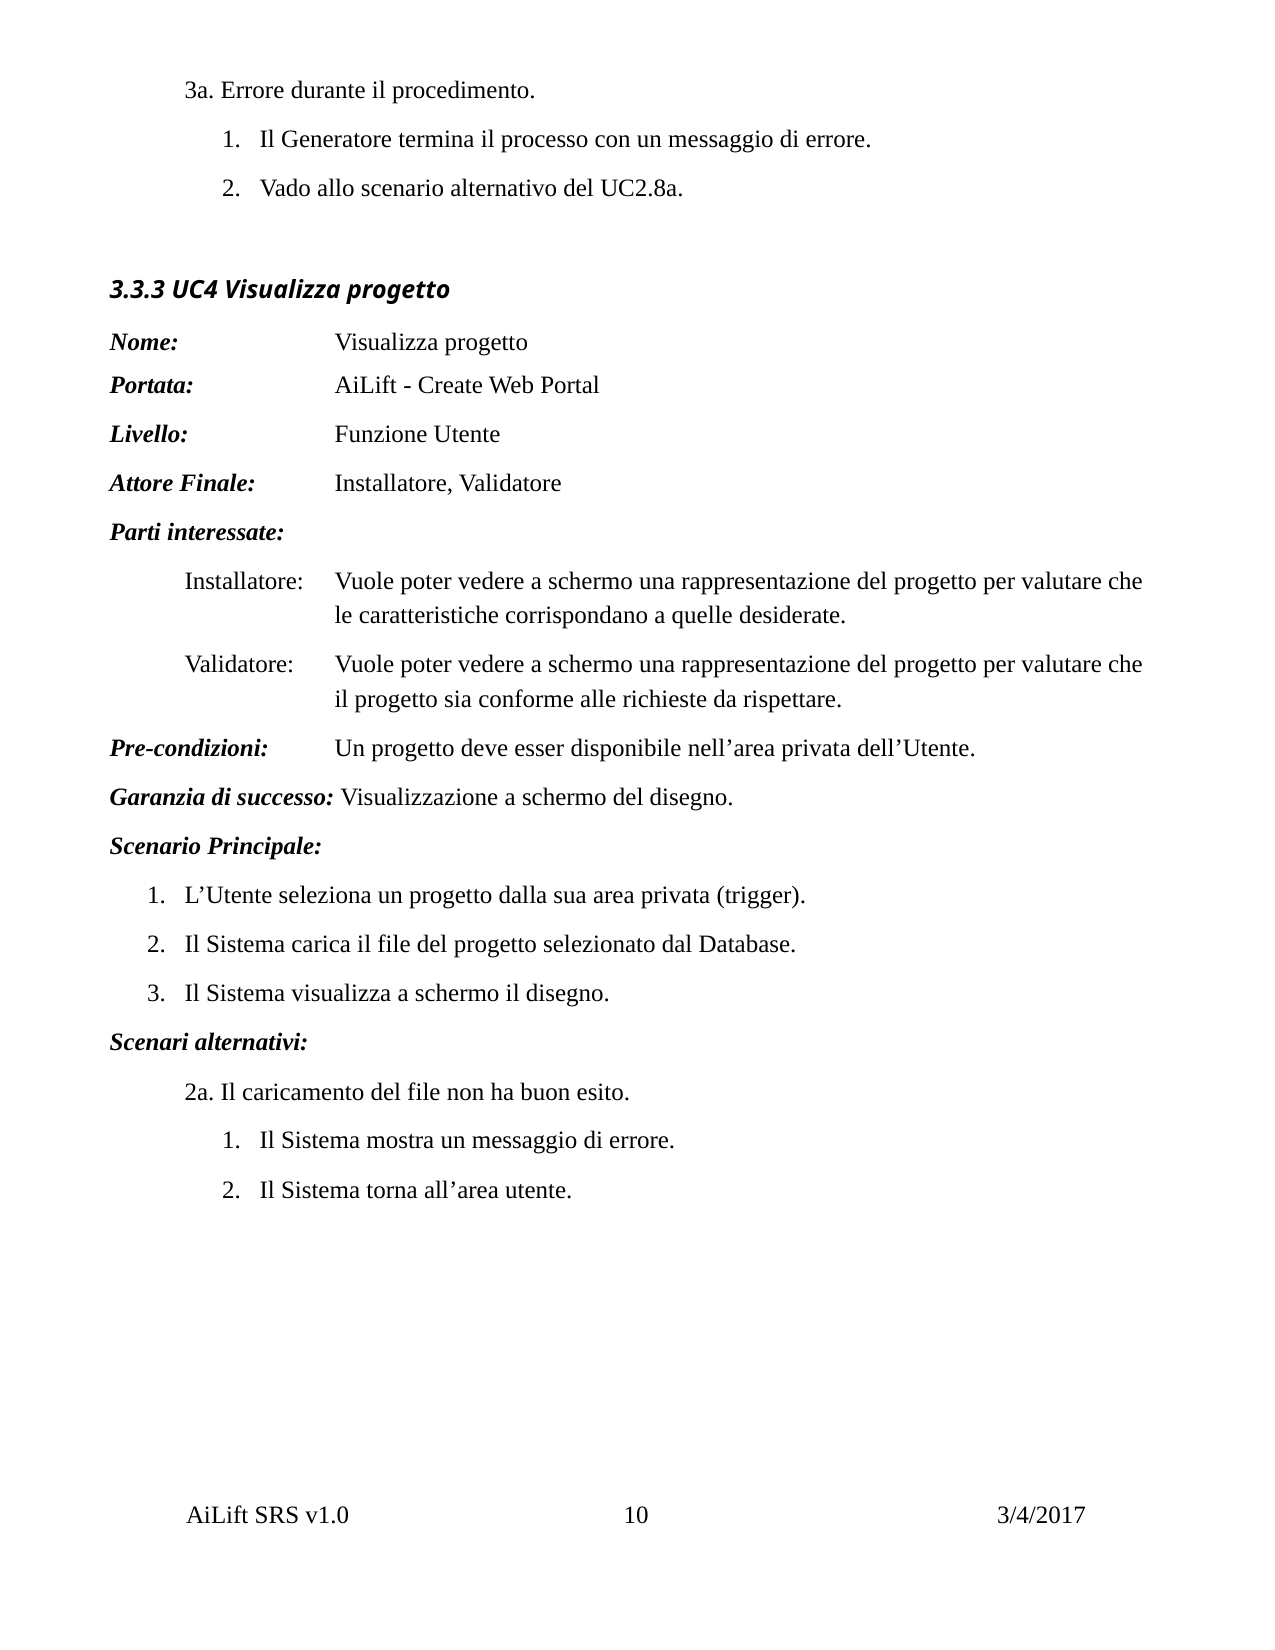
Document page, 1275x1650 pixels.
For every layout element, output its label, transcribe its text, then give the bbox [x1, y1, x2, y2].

text Scenario Principale: [109, 831, 1162, 860]
text Portata: AiLift - Create Web Portal [109, 370, 1162, 398]
text Scenari alternativi: [109, 1027, 1162, 1056]
text 3.3.3 UC4 Visualizza progetto [109, 271, 1162, 305]
text 2a. Il caricamento del file non ha buon esito. [109, 1077, 1162, 1105]
list Il Generatore termina il processo con un messaggio di errore. [222, 124, 1162, 153]
list Il Sistema mostra un messaggio di errore. [222, 1126, 1162, 1154]
text Installatore: Vuole poter vedere a schermo una rappresentazione del progetto per valutare che le caratteristiche corrispondano a quelle desiderate. [109, 566, 1162, 629]
list Il Sistema visualizza a schermo il disegno. [147, 978, 1162, 1007]
text Validatore: Vuole poter vedere a schermo una rappresentazione del progetto per valutare che il progetto sia conforme alle richieste da rispettare. [109, 649, 1162, 713]
text Attore Finale: Installatore, Validatore [109, 468, 1162, 497]
text Nome: Visualizza progetto [109, 327, 1162, 355]
list L’Utente seleziona un progetto dalla sua area privata (trigger). [147, 880, 1162, 909]
list Il Sistema torna all’area utente. [222, 1175, 1162, 1203]
list Il Sistema carica il file del progetto selezionato dal Database. [147, 929, 1162, 958]
text Garanzia di successo: Visualizzazione a schermo del disegno. [109, 782, 1162, 811]
text Parti interessate: [109, 517, 1162, 546]
text Livello: Funzione Utente [109, 419, 1162, 448]
list Vado allo scenario alternativo del UC2.8a. [222, 173, 1162, 202]
text 3a. Errore durante il procedimento. [109, 75, 1162, 104]
text Pre-condizioni: Un progetto deve esser disponibile nell’area privata dell’Utente. [109, 733, 1162, 762]
